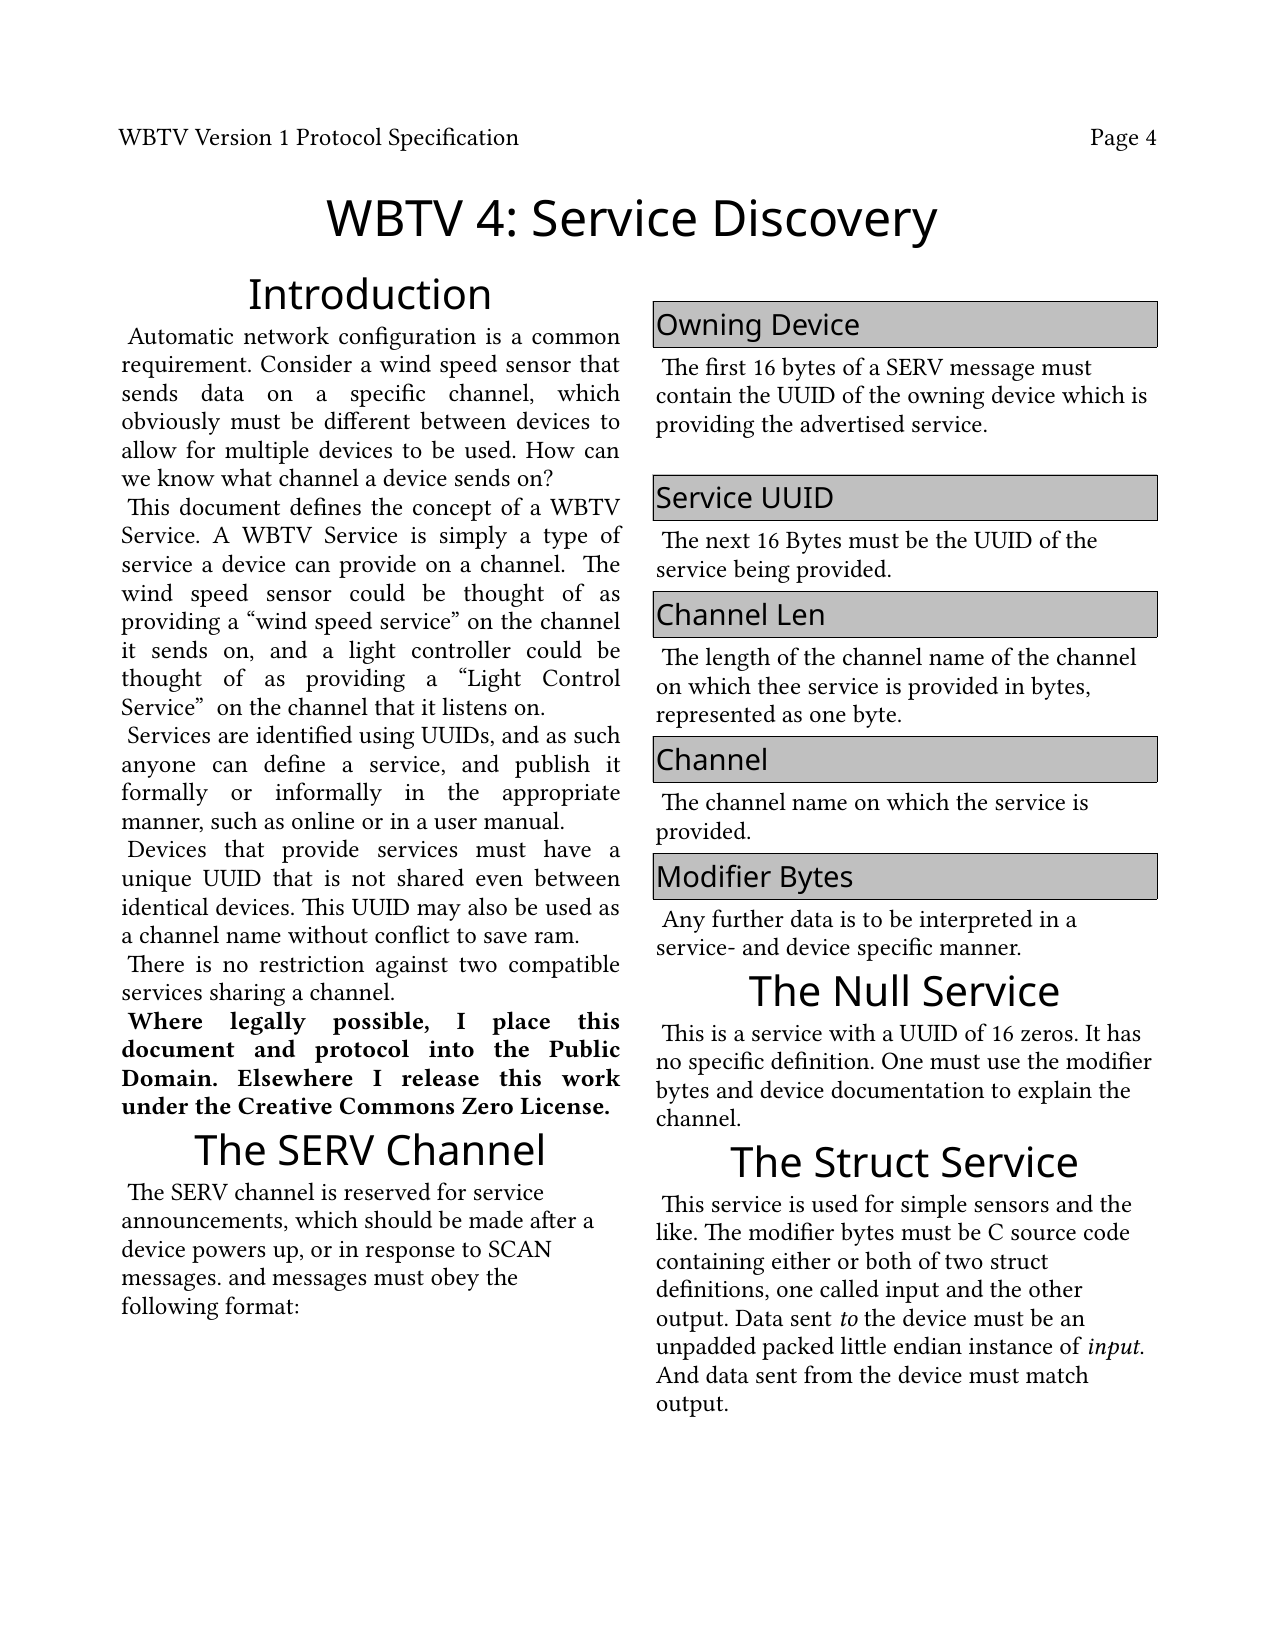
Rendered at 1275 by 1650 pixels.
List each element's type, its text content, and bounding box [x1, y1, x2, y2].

subtitle The SERV Channel [118, 1121, 622, 1178]
subtitle Channel [654, 737, 1157, 782]
text The length of the channel name of the channel on which thee service is provided in bytes, represented as one byte. [656, 643, 1155, 729]
text The first 16 bytes of a SERV message must contain the UUID of the owning device which is providing the advertised service. [656, 353, 1155, 438]
subtitle WBTV 4: Service Discovery [119, 183, 1144, 251]
text Devices that provide services must have a unique UUID that is not shared even between identical devices. This UUID may also be used as a channel name without conflict to save ram. [121, 835, 621, 949]
subtitle Channel Len [654, 592, 1157, 637]
text Services are identified using UUIDs, and as such anyone can define a service, and publish it formally or informally in the appropriate manner, such as online or in a user manual. [121, 721, 621, 835]
text The next 16 Bytes must be the UUID of the service being provided. [656, 527, 1155, 584]
subtitle Modifier Bytes [654, 854, 1157, 899]
text The channel name on which the service is provided. [656, 788, 1155, 845]
text The SERV channel is reserved for service announcements, which should be made after a device powers up, or in response to SCAN messages. and messages must obey the following format: [121, 1178, 621, 1320]
subtitle Owning Device [654, 302, 1157, 347]
text Any further data is to be interpreted in a service- and device specific manner. [656, 905, 1155, 962]
text This service is used for simple sensors and the like. The modifier bytes must be C source code containing either or both of two struct definitions, one called input and the other output. Data sent to the device must be an unpadded packed little endian instance of input. And data sent from the device must match output. [656, 1189, 1155, 1418]
text Automatic network configuration is a common requirement. Consider a wind speed sensor that sends data on a specific channel, which obviously must be different between devices to allow for multiple devices to be used. How can we know what channel a device sends on? [121, 322, 621, 493]
text Where legally possible, I place this document and protocol into the Public Domain. Elsewhere I release this work under the Creative Commons Zero License. [121, 1007, 621, 1121]
subtitle The Null Service [652, 962, 1157, 1019]
text This document defines the concept of a WBTV Service. A WBTV Service is simply a type of service a device can provide on a channel. The wind speed sensor could be thought of as providing a “wind speed service” on the channel it sends on, and a light controller could be thought of as providing a “Light Control Service” on the channel that it listens on. [121, 493, 621, 721]
subtitle Service UUID [654, 476, 1157, 520]
text There is no restriction against two compatible services sharing a channel. [121, 949, 621, 1007]
text This is a service with a UUID of 16 zeros. It has no specific definition. One must use the modifier bytes and device documentation to explain the channel. [656, 1019, 1155, 1133]
subtitle The Struct Service [652, 1133, 1157, 1189]
subtitle Introduction [118, 178, 1144, 322]
